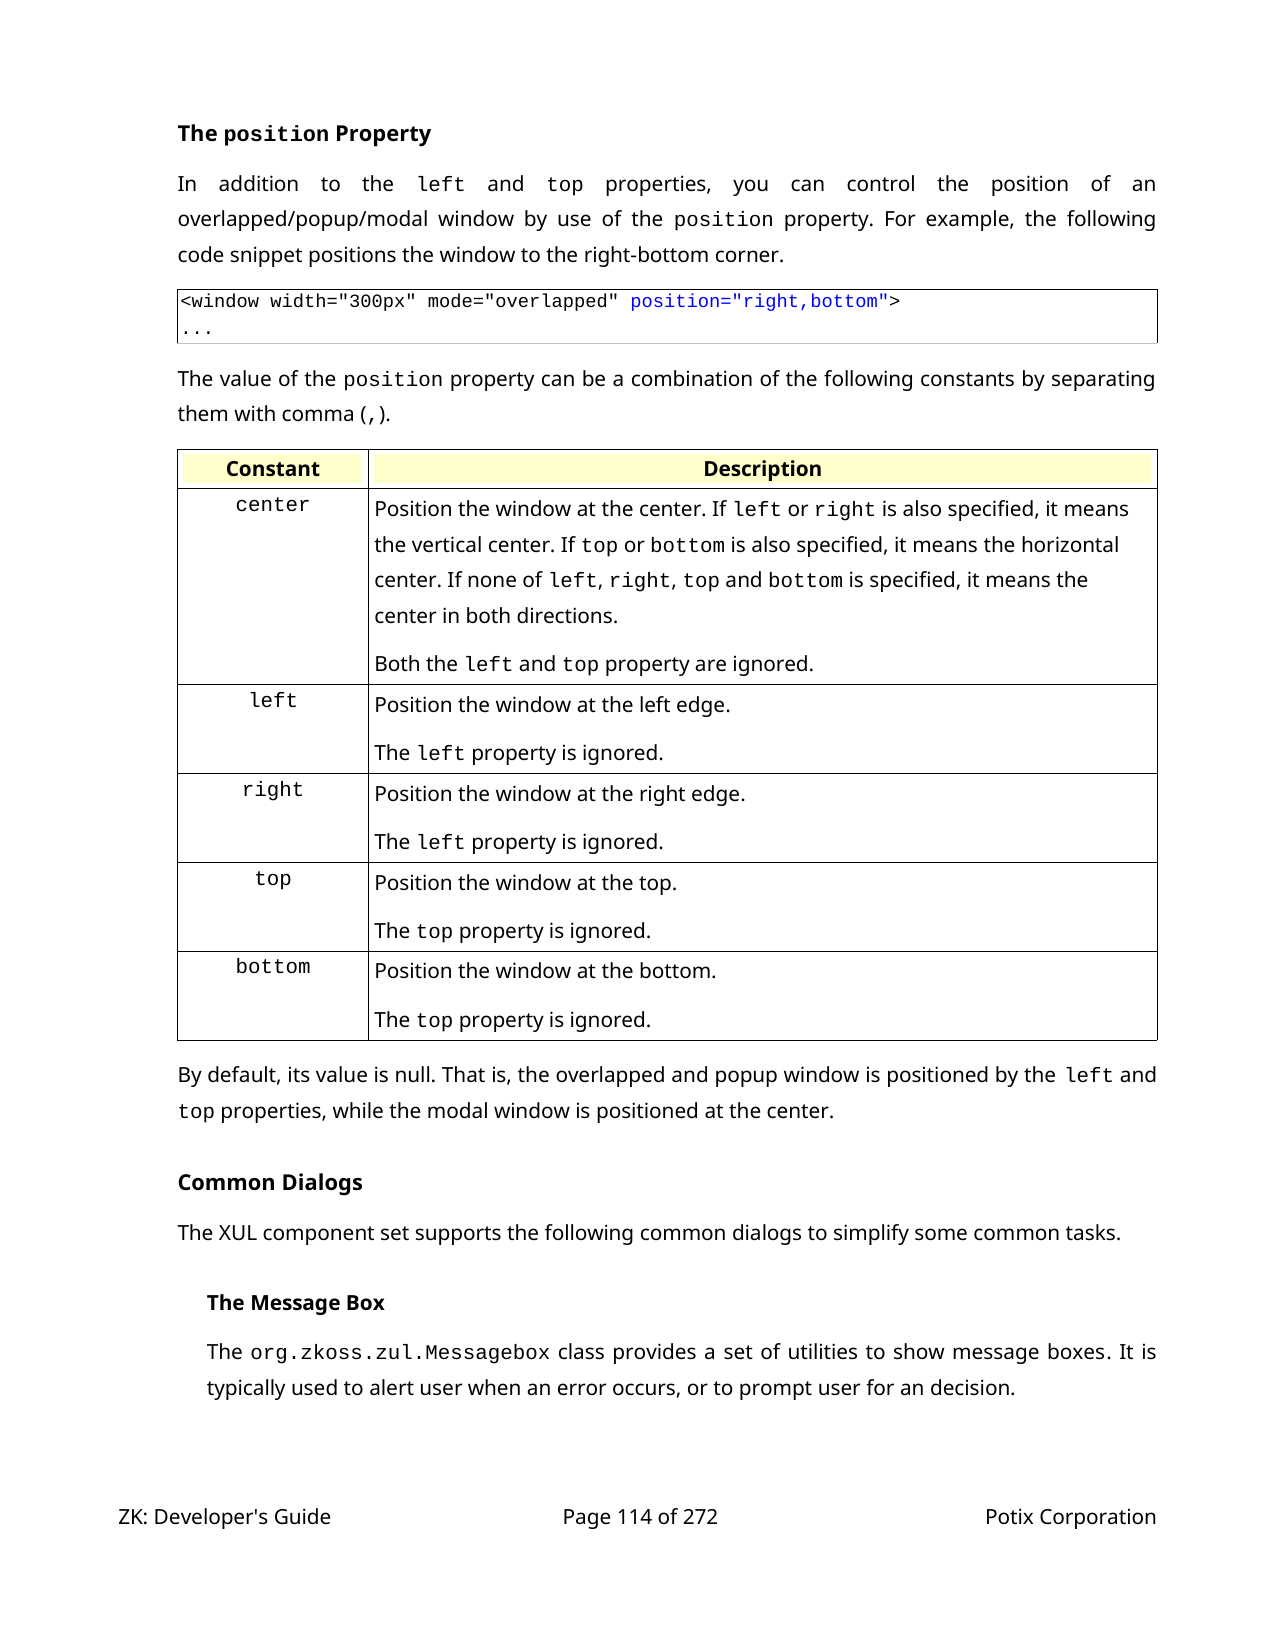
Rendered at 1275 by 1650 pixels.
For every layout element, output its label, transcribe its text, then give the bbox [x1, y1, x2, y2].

table_header Description [369, 450, 1157, 488]
table_header Constant [178, 450, 368, 488]
table_cell Position the window at the right edge. The left property is ignored. [369, 774, 1157, 862]
table_cell top [178, 863, 368, 951]
subtitle Common Dialogs [177, 1167, 1157, 1197]
text <window width="300px" mode="overlapped" position="right,bottom"> [178, 290, 1157, 313]
text By default, its value is null. That is, the overlapped and popup window is positioned by the left and top properties, while the modal window is positioned at the center. [177, 1060, 1157, 1124]
text In addition to the left and top properties, you can control the position of an overlapped/popup/modal window by use of the position property. For example, the following code snippet positions the window to the right-bottom corner. [177, 169, 1157, 268]
table_cell Position the window at the left edge. The left property is ignored. [369, 685, 1157, 773]
subtitle The Message Box [207, 1288, 1157, 1317]
text The org.zkoss.zul.Messagebox class provides a set of utilities to show message boxes. It is typically used to alert user when an error occurs, or to prompt user for an decision. [207, 1337, 1157, 1401]
table_cell Position the window at the bottom. The top property is ignored. [369, 952, 1157, 1040]
subtitle The position Property [177, 118, 1157, 148]
table_cell right [178, 774, 368, 862]
table_cell center [178, 489, 368, 684]
text ... [178, 316, 1157, 343]
text The XUL component set supports the following common dialogs to simplify some common tasks. [177, 1218, 1157, 1246]
text The value of the position property can be a combination of the following constants by separating them with comma (,). [177, 364, 1157, 428]
table_cell Position the window at the center. If left or right is also specified, it means the vertical center. If top or bottom is also specified, it means the horizontal center. If none of left, right, top and bottom is specified, it means the center in both directions. Both the left and top property are ignored. [369, 489, 1157, 684]
table_cell Position the window at the top. The top property is ignored. [369, 863, 1157, 951]
table_cell left [178, 685, 368, 773]
table_cell bottom [178, 952, 368, 1040]
